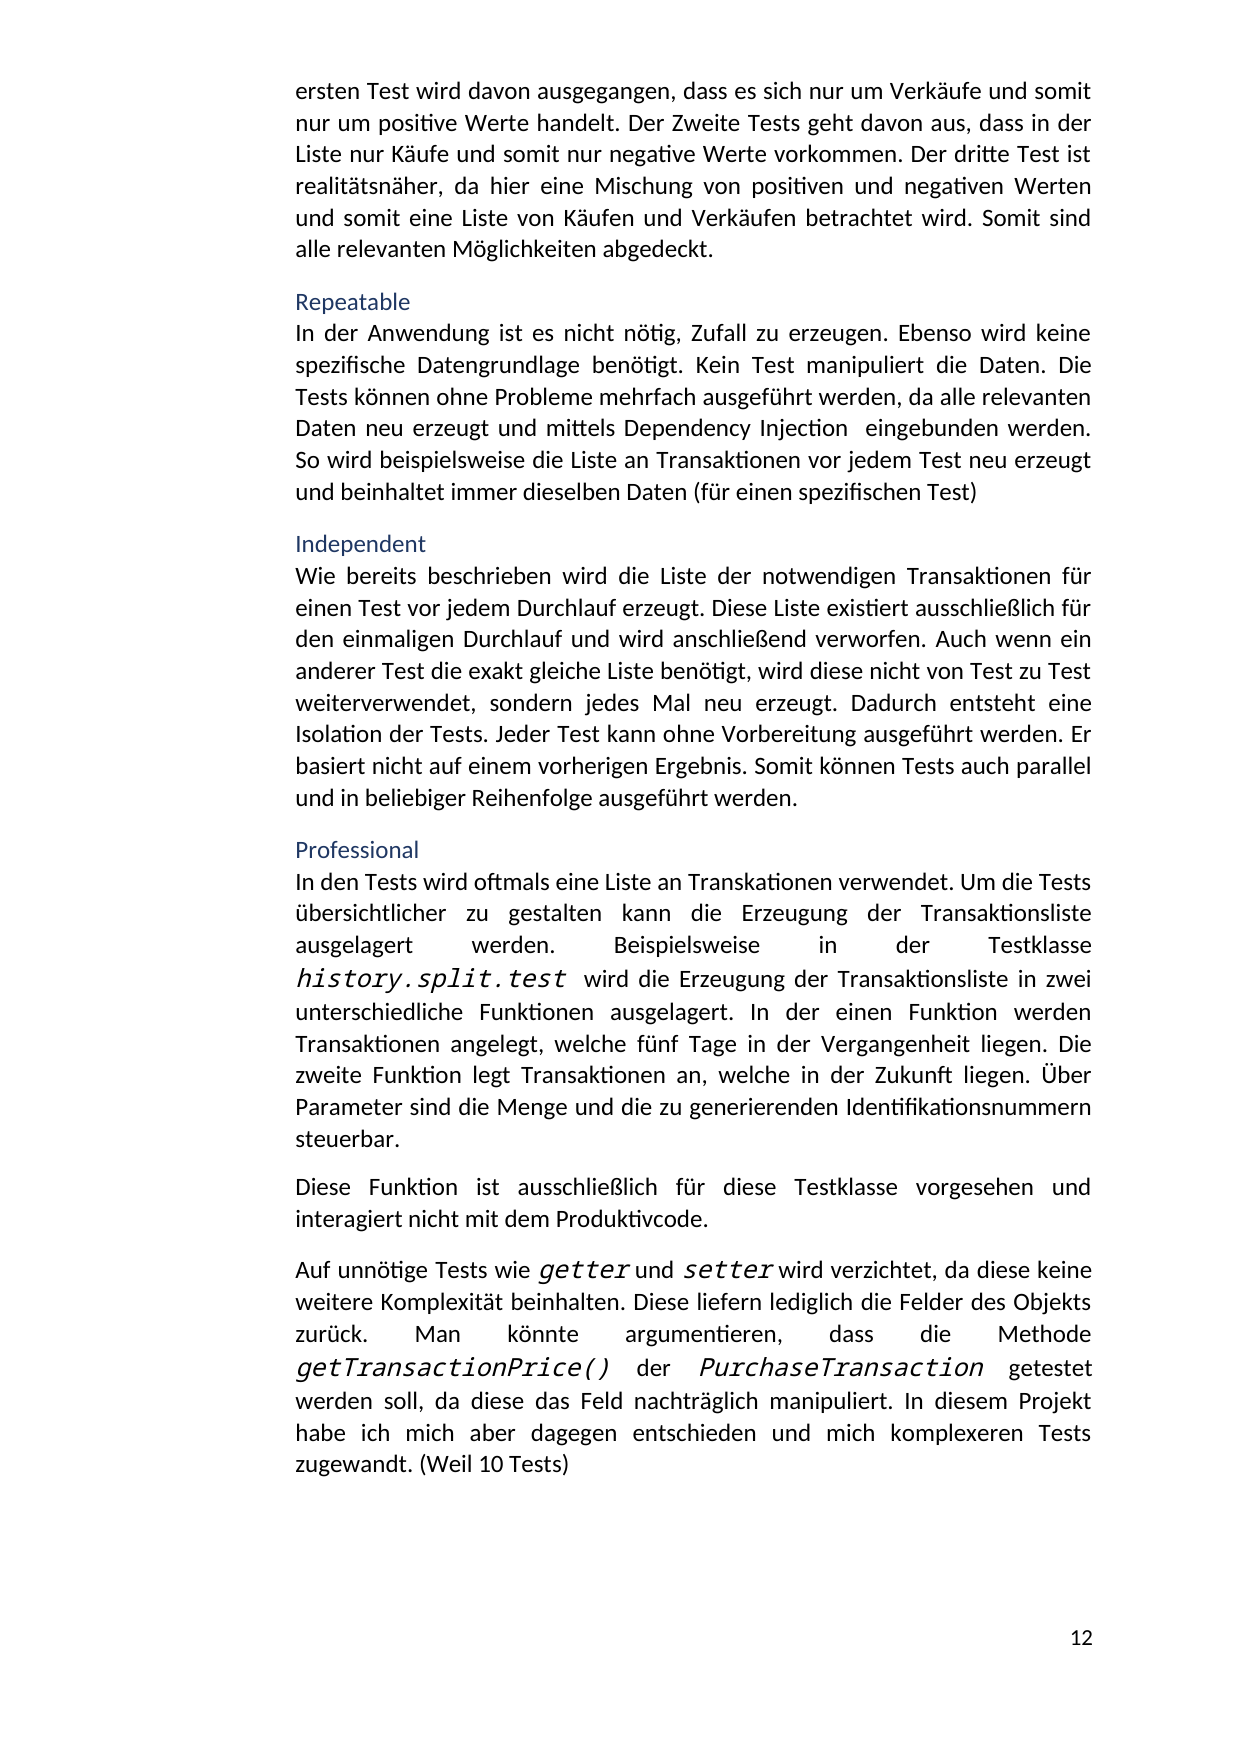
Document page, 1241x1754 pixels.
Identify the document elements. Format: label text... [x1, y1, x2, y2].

subtitle Repeatable [148, 286, 1093, 316]
text In der Anwendung ist es nicht nötig, Zufall zu erzeugen. Ebenso wird keine spezifische Datengrundlage benötigt. Kein Test manipuliert die Daten. Die Tests können ohne Probleme mehrfach ausgeführt werden, da alle relevanten Daten neu erzeugt und mittels Dependency Injection eingebunden werden. So wird beispielsweise die Liste an Transaktionen vor jedem Test neu erzeugt und beinhaltet immer dieselben Daten (für einen spezifischen Test) [295, 317, 1093, 506]
subtitle Independent [148, 528, 1093, 559]
text Diese Funktion ist ausschließlich für diese Testklasse vorgesehen und interagiert nicht mit dem Produktivcode. [295, 1171, 1093, 1233]
text Wie bereits beschrieben wird die Liste der notwendigen Transaktionen für einen Test vor jedem Durchlauf erzeugt. Diese Liste existiert ausschließlich für den einmaligen Durchlauf und wird anschließend verworfen. Auch wenn ein anderer Test die exakt gleiche Liste benötigt, wird diese nicht von Test zu Test weiterverwendet, sondern jedes Mal neu erzeugt. Dadurch entsteht eine Isolation der Tests. Jeder Test kann ohne Vorbereitung ausgeführt werden. Er basiert nicht auf einem vorherigen Ergebnis. Somit können Tests auch parallel und in beliebiger Reihenfolge ausgeführt werden. [295, 560, 1093, 812]
subtitle Professional [148, 834, 1093, 865]
text Auf unnötige Tests wie getter und setter wird verzichtet, da diese keine weitere Komplexität beinhalten. Diese liefern lediglich die Felder des Objekts zurück. Man könnte argumentieren, dass die Methode getTransactionPrice() der PurchaseTransaction getestet werden soll, da diese das Feld nachträglich manipuliert. In diesem Projekt habe ich mich aber dagegen entschieden und mich komplexeren Tests zugewandt. (Weil 10 Tests) [295, 1251, 1093, 1479]
text ersten Test wird davon ausgegangen, dass es sich nur um Verkäufe und somit nur um positive Werte handelt. Der Zweite Tests geht davon aus, dass in der Liste nur Käufe und somit nur negative Werte vorkommen. Der dritte Test ist realitätsnäher, da hier eine Mischung von positiven und negativen Werten und somit eine Liste von Käufen und Verkäufen betrachtet wird. Somit sind alle relevanten Möglichkeiten abgedeckt. [295, 75, 1093, 264]
text In den Tests wird oftmals eine Liste an Transkationen verwendet. Um die Tests übersichtlicher zu gestalten kann die Erzeugung der Transaktionsliste ausgelagert werden. Beispielsweise in der Testklasse history.split.test wird die Erzeugung der Transaktionsliste in zwei unterschiedliche Funktionen ausgelagert. In der einen Funktion werden Transaktionen angelegt, welche fünf Tage in der Vergangenheit liegen. Die zweite Funktion legt Transaktionen an, welche in der Zukunft liegen. Über Parameter sind die Menge und die zu generierenden Identifikationsnummern steuerbar. [295, 866, 1093, 1153]
